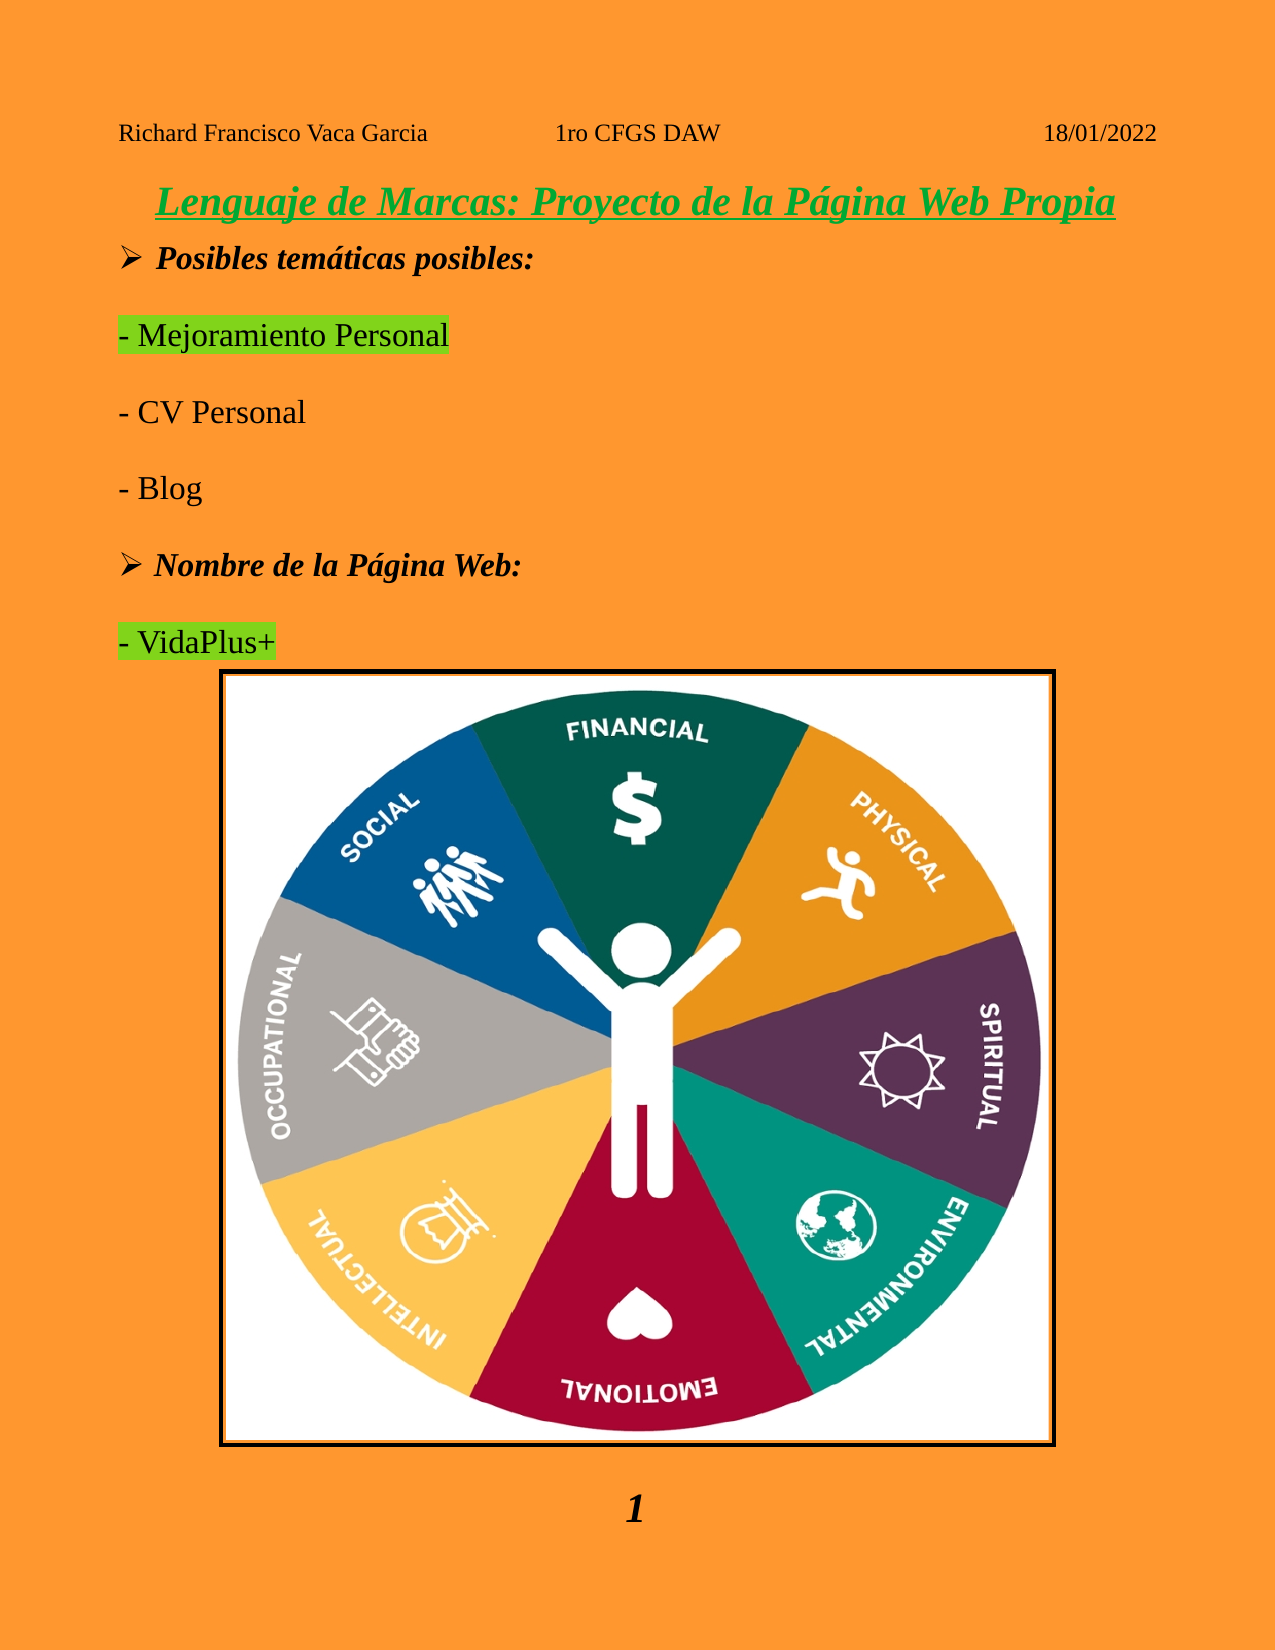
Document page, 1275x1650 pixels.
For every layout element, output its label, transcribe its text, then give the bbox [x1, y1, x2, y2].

text - VidaPlus+ [118, 622, 1157, 660]
list - CV Personal [118, 392, 1157, 430]
list Posibles temáticas posibles: [118, 239, 1157, 277]
list Nombre de la Página Web: [118, 545, 1157, 584]
picture [226, 676, 1049, 1440]
list - Mejoramiento Personal [118, 315, 1157, 354]
text Lenguaje de Marcas: Proyecto de la Página Web Propia [118, 176, 1157, 224]
